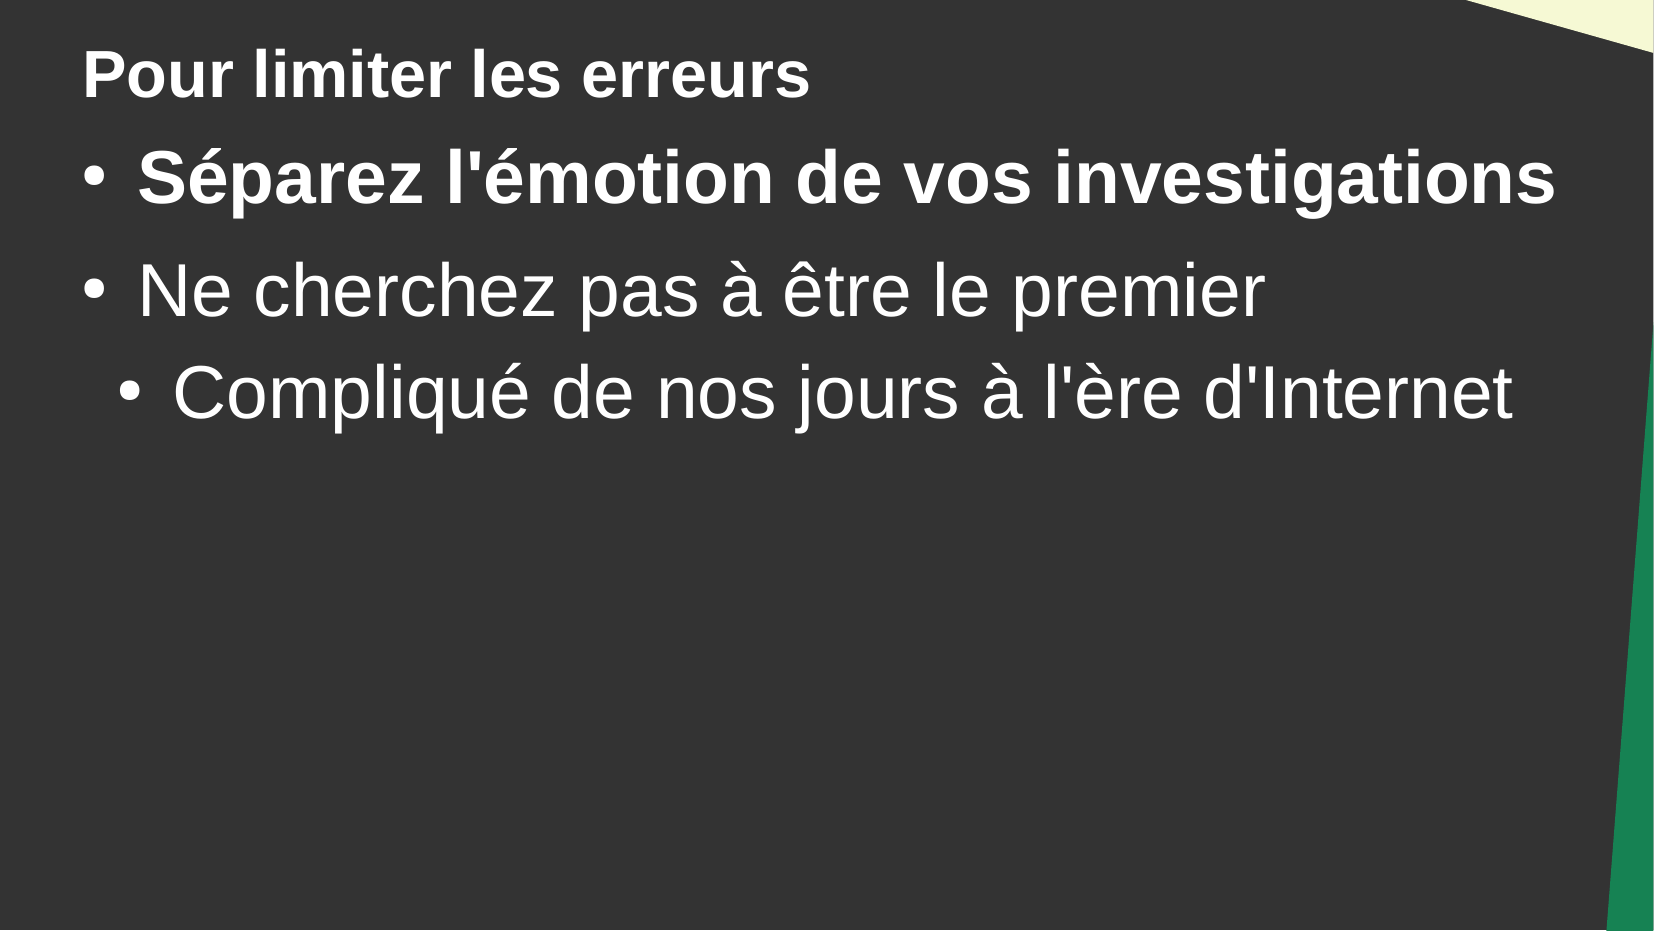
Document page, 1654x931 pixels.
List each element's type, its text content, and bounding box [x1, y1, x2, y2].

text_box [1606, 315, 1654, 931]
text_box [1466, 0, 1654, 54]
title Pour limiter les erreurs [82, 37, 1571, 122]
list Séparez l'émotion de vos investigations Ne cherchez pas à être le premier Compliqué de nos jours à l'ère d'Internet [80, 135, 1619, 762]
